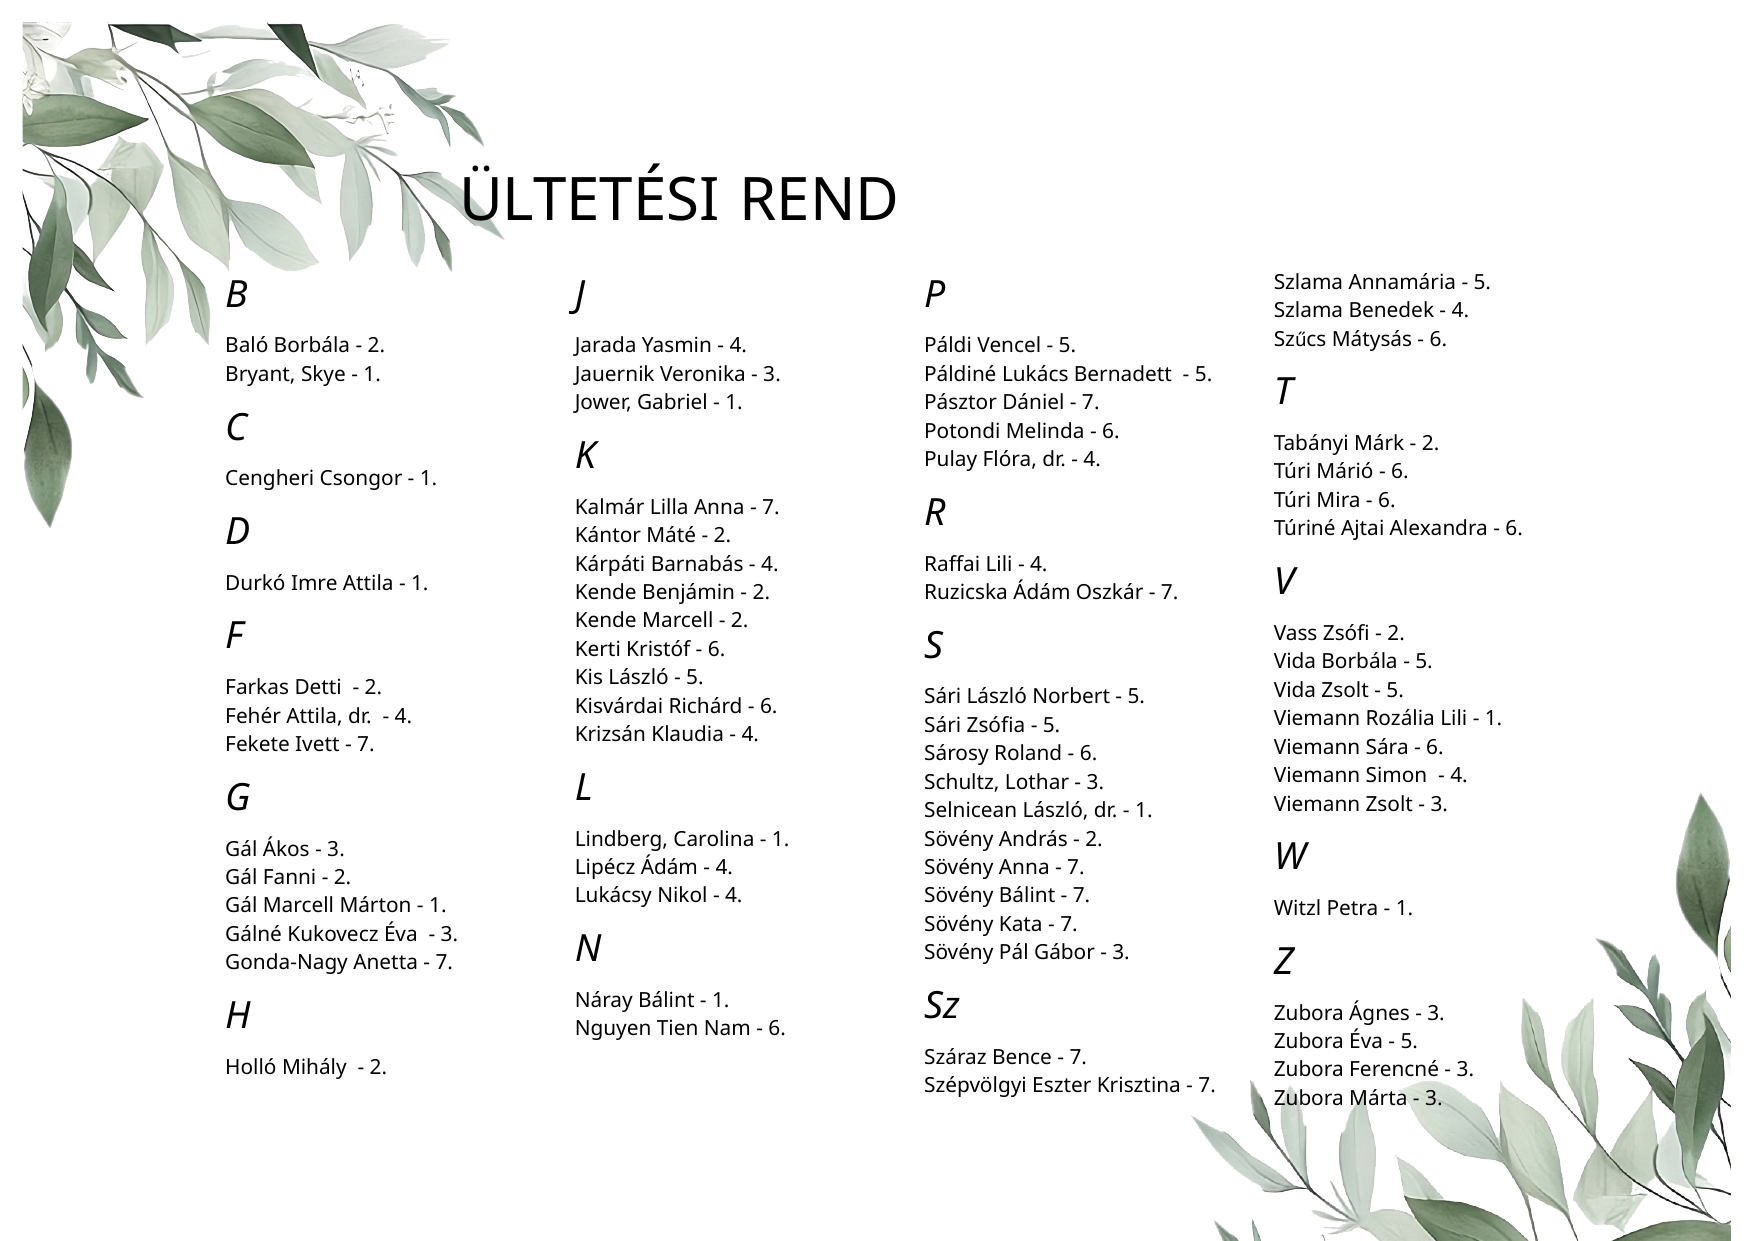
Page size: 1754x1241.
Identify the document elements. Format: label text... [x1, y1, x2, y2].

text Zubora Ferencné - 3. [1273, 1054, 1623, 1083]
text Szűcs Mátysás - 6. [1273, 324, 1623, 352]
text Fekete Ivett - 7. [225, 729, 574, 758]
text Bryant, Skye - 1. [225, 359, 574, 387]
subtitle W [1273, 829, 1623, 881]
text Selnicean László, dr. - 1. [924, 795, 1273, 824]
text Vida Borbála - 5. [1273, 646, 1623, 675]
text Kende Marcell - 2. [574, 606, 924, 634]
text Zubora Ágnes - 3. [1273, 998, 1623, 1026]
text Pásztor Dániel - 7. [924, 387, 1273, 416]
text Fehér Attila, dr. - 4. [225, 701, 574, 729]
text Vass Zsófi - 2. [1273, 618, 1623, 646]
text Sövény Bálint - 7. [924, 881, 1273, 909]
text Sövény Pál Gábor - 3. [924, 937, 1273, 966]
text Kerti Kristóf - 6. [574, 634, 924, 662]
text Náray Bálint - 1. [574, 985, 924, 1013]
text Sövény Kata - 7. [924, 909, 1273, 937]
text Durkó Imre Attila - 1. [225, 568, 574, 596]
text Cengheri Csongor - 1. [225, 463, 574, 492]
subtitle C [225, 400, 574, 451]
subtitle Sz [924, 978, 1273, 1029]
subtitle T [1273, 365, 1623, 416]
text Krizsán Klaudia - 4. [574, 719, 924, 748]
subtitle H [225, 988, 574, 1039]
text Baló Borbála - 2. [225, 330, 574, 359]
text Szépvölgyi Eszter Krisztina - 7. [924, 1070, 1273, 1099]
text Gál Ákos - 3. [225, 834, 574, 862]
text Viemann Sára - 6. [1273, 732, 1623, 760]
text Kis László - 5. [574, 662, 924, 691]
text Tabányi Márk - 2. [1273, 428, 1623, 457]
subtitle N [574, 922, 924, 973]
text Sári Zsófia - 5. [924, 710, 1273, 738]
text Farkas Detti - 2. [225, 672, 574, 701]
text Kisvárdai Richárd - 6. [574, 691, 924, 719]
text Zubora Márta - 3. [1273, 1083, 1623, 1111]
text Kárpáti Barnabás - 4. [574, 549, 924, 577]
text Páldi Vencel - 5. [924, 330, 1273, 359]
text Witzl Petra - 1. [1273, 893, 1623, 922]
text Túri Mira - 6. [1273, 485, 1623, 513]
subtitle L [574, 760, 924, 811]
subtitle S [924, 618, 1273, 669]
subtitle R [924, 485, 1273, 536]
text Kende Benjámin - 2. [574, 577, 924, 606]
text Kántor Máté - 2. [574, 520, 924, 549]
text Lipécz Ádám - 4. [574, 852, 924, 881]
text Szlama Annamária - 5. [1273, 267, 1623, 295]
text Sövény András - 2. [924, 824, 1273, 852]
subtitle P [924, 267, 1273, 318]
picture [1671, 1116, 1731, 1241]
text Ruzicska Ádám Oszkár - 7. [924, 577, 1273, 606]
text Gálné Kukovecz Éva - 3. [225, 919, 574, 947]
text Jower, Gabriel - 1. [574, 387, 924, 416]
text Raffai Lili - 4. [924, 549, 1273, 577]
text Túri Márió - 6. [1273, 457, 1623, 485]
text Zubora Éva - 5. [1273, 1026, 1623, 1054]
text Sári László Norbert - 5. [924, 682, 1273, 710]
text Holló Mihály - 2. [225, 1052, 574, 1080]
text Szlama Benedek - 4. [1273, 295, 1623, 324]
subtitle Z [1273, 934, 1623, 985]
subtitle V [1273, 554, 1623, 606]
subtitle ültetési rend [225, 140, 1623, 242]
subtitle K [574, 428, 924, 479]
text Jarada Yasmin - 4. [574, 330, 924, 359]
text Nguyen Tien Nam - 6. [574, 1013, 924, 1042]
subtitle J [574, 267, 924, 318]
text Vida Zsolt - 5. [1273, 675, 1623, 703]
text Gál Marcell Márton - 1. [225, 891, 574, 919]
text Pulay Flóra, dr. - 4. [924, 444, 1273, 473]
text Kalmár Lilla Anna - 7. [574, 492, 924, 520]
text Sövény Anna - 7. [924, 852, 1273, 881]
text Viemann Zsolt - 3. [1273, 789, 1623, 817]
subtitle B [225, 267, 574, 318]
text Lukácsy Nikol - 4. [574, 881, 924, 909]
text Gonda-Nagy Anetta - 7. [225, 947, 574, 976]
subtitle F [225, 609, 574, 660]
text Viemann Rozália Lili - 1. [1273, 703, 1623, 732]
text Páldiné Lukács Bernadett - 5. [924, 359, 1273, 387]
text Gál Fanni - 2. [225, 862, 574, 891]
text Száraz Bence - 7. [924, 1042, 1273, 1070]
text Túriné Ajtai Alexandra - 6. [1273, 513, 1623, 542]
text Schultz, Lothar - 3. [924, 767, 1273, 795]
subtitle D [225, 504, 574, 555]
text Potondi Melinda - 6. [924, 416, 1273, 444]
text Sárosy Roland - 6. [924, 738, 1273, 767]
text Lindberg, Carolina - 1. [574, 824, 924, 852]
text Jauernik Veronika - 3. [574, 359, 924, 387]
text Viemann Simon - 4. [1273, 760, 1623, 789]
subtitle G [225, 770, 574, 821]
